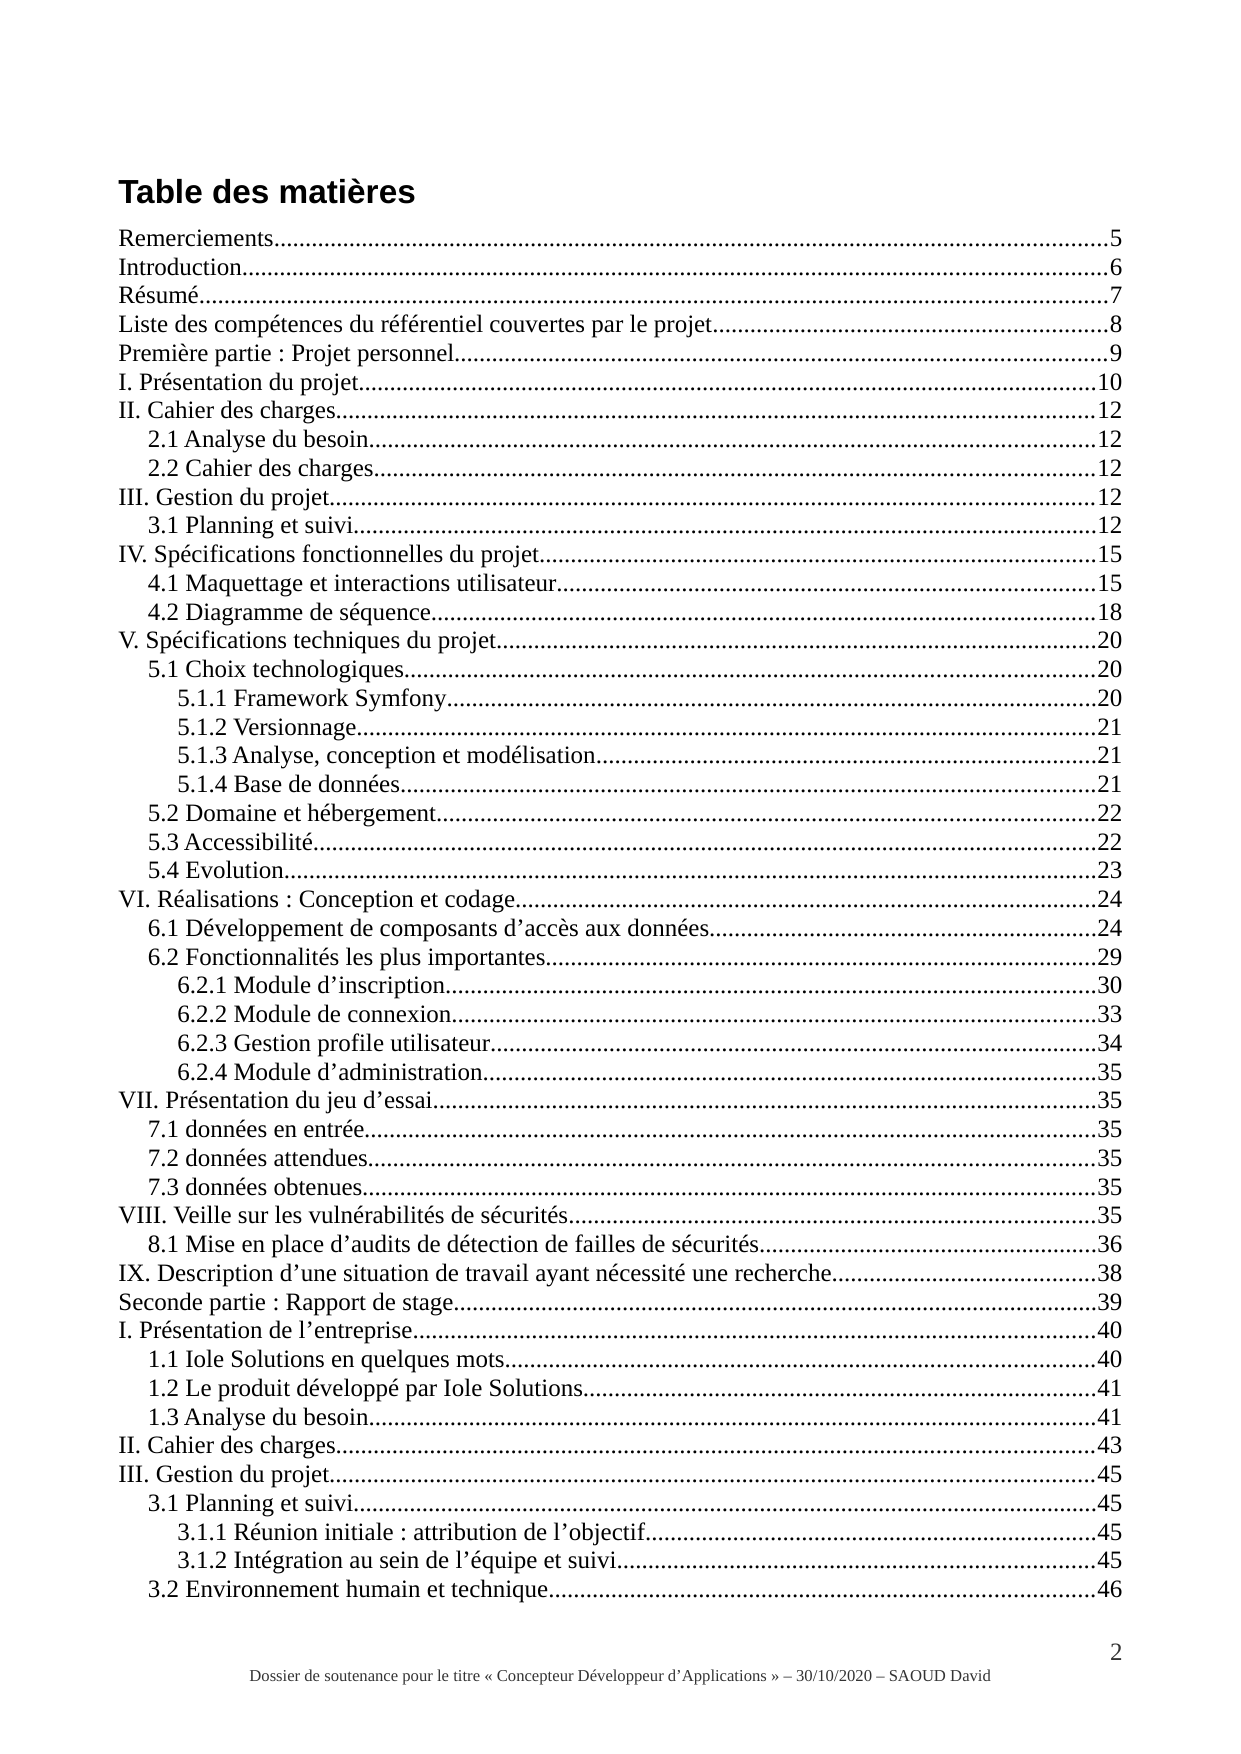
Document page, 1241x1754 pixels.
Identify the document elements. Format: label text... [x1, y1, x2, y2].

text 7.2 données attendues 35 [148, 1143, 1122, 1172]
text 1.2 Le produit développé par Iole Solutions 41 [148, 1373, 1122, 1402]
text 3.2 Environnement humain et technique 46 [148, 1574, 1122, 1603]
text 3.1 Planning et suivi 12 [148, 510, 1122, 539]
text 2.1 Analyse du besoin 12 [148, 424, 1122, 453]
text I. Présentation de l’entreprise 40 [118, 1315, 1122, 1344]
text 5.1.1 Framework Symfony 20 [177, 683, 1122, 712]
text Liste des compétences du référentiel couvertes par le projet 8 [118, 309, 1122, 338]
text 5.2 Domaine et hébergement 22 [148, 798, 1122, 827]
text Première partie : Projet personnel 9 [118, 338, 1122, 367]
text 6.2.2 Module de connexion 33 [177, 999, 1122, 1028]
text V. Spécifications techniques du projet 20 [118, 625, 1122, 654]
text 4.1 Maquettage et interactions utilisateur 15 [148, 568, 1122, 597]
text 5.3 Accessibilité 22 [148, 827, 1122, 855]
text 5.1.3 Analyse, conception et modélisation 21 [177, 740, 1122, 769]
text 3.1.2 Intégration au sein de l’équipe et suivi 45 [177, 1545, 1122, 1574]
text VI. Réalisations : Conception et codage 24 [118, 884, 1122, 913]
text 1.3 Analyse du besoin 41 [148, 1402, 1122, 1430]
text II. Cahier des charges 43 [118, 1430, 1122, 1459]
text 6.2.1 Module d’inscription 30 [177, 970, 1122, 999]
text 1.1 Iole Solutions en quelques mots 40 [148, 1344, 1122, 1373]
text 3.1 Planning et suivi 45 [148, 1488, 1122, 1517]
text 6.2.3 Gestion profile utilisateur 34 [177, 1028, 1122, 1057]
text IV. Spécifications fonctionnelles du projet 15 [118, 539, 1122, 568]
text Remerciements 5 [118, 223, 1122, 252]
text I. Présentation du projet 10 [118, 367, 1122, 395]
text 5.1.4 Base de données 21 [177, 769, 1122, 798]
text III. Gestion du projet 45 [118, 1459, 1122, 1488]
text 8.1 Mise en place d’audits de détection de failles de sécurités 36 [148, 1229, 1122, 1258]
text VIII. Veille sur les vulnérabilités de sécurités 35 [118, 1200, 1122, 1229]
text 2.2 Cahier des charges 12 [148, 453, 1122, 482]
text 5.4 Evolution 23 [148, 855, 1122, 884]
text Seconde partie : Rapport de stage 39 [118, 1287, 1122, 1315]
text III. Gestion du projet 12 [118, 482, 1122, 510]
text 4.2 Diagramme de séquence 18 [148, 597, 1122, 625]
text 3.1.1 Réunion initiale : attribution de l’objectif 45 [177, 1517, 1122, 1545]
subtitle Table des matières [118, 172, 1122, 210]
text VII. Présentation du jeu d’essai 35 [118, 1085, 1122, 1114]
text 5.1.2 Versionnage 21 [177, 712, 1122, 740]
text Introduction 6 [118, 252, 1122, 280]
text 6.1 Développement de composants d’accès aux données 24 [148, 913, 1122, 942]
text 5.1 Choix technologiques 20 [148, 654, 1122, 683]
text Résumé 7 [118, 280, 1122, 309]
text 6.2.4 Module d’administration 35 [177, 1057, 1122, 1085]
text 7.3 données obtenues 35 [148, 1172, 1122, 1200]
text II. Cahier des charges 12 [118, 395, 1122, 424]
text 7.1 données en entrée 35 [148, 1114, 1122, 1143]
text 6.2 Fonctionnalités les plus importantes 29 [148, 942, 1122, 970]
text IX. Description d’une situation de travail ayant nécessité une recherche 38 [118, 1258, 1122, 1287]
